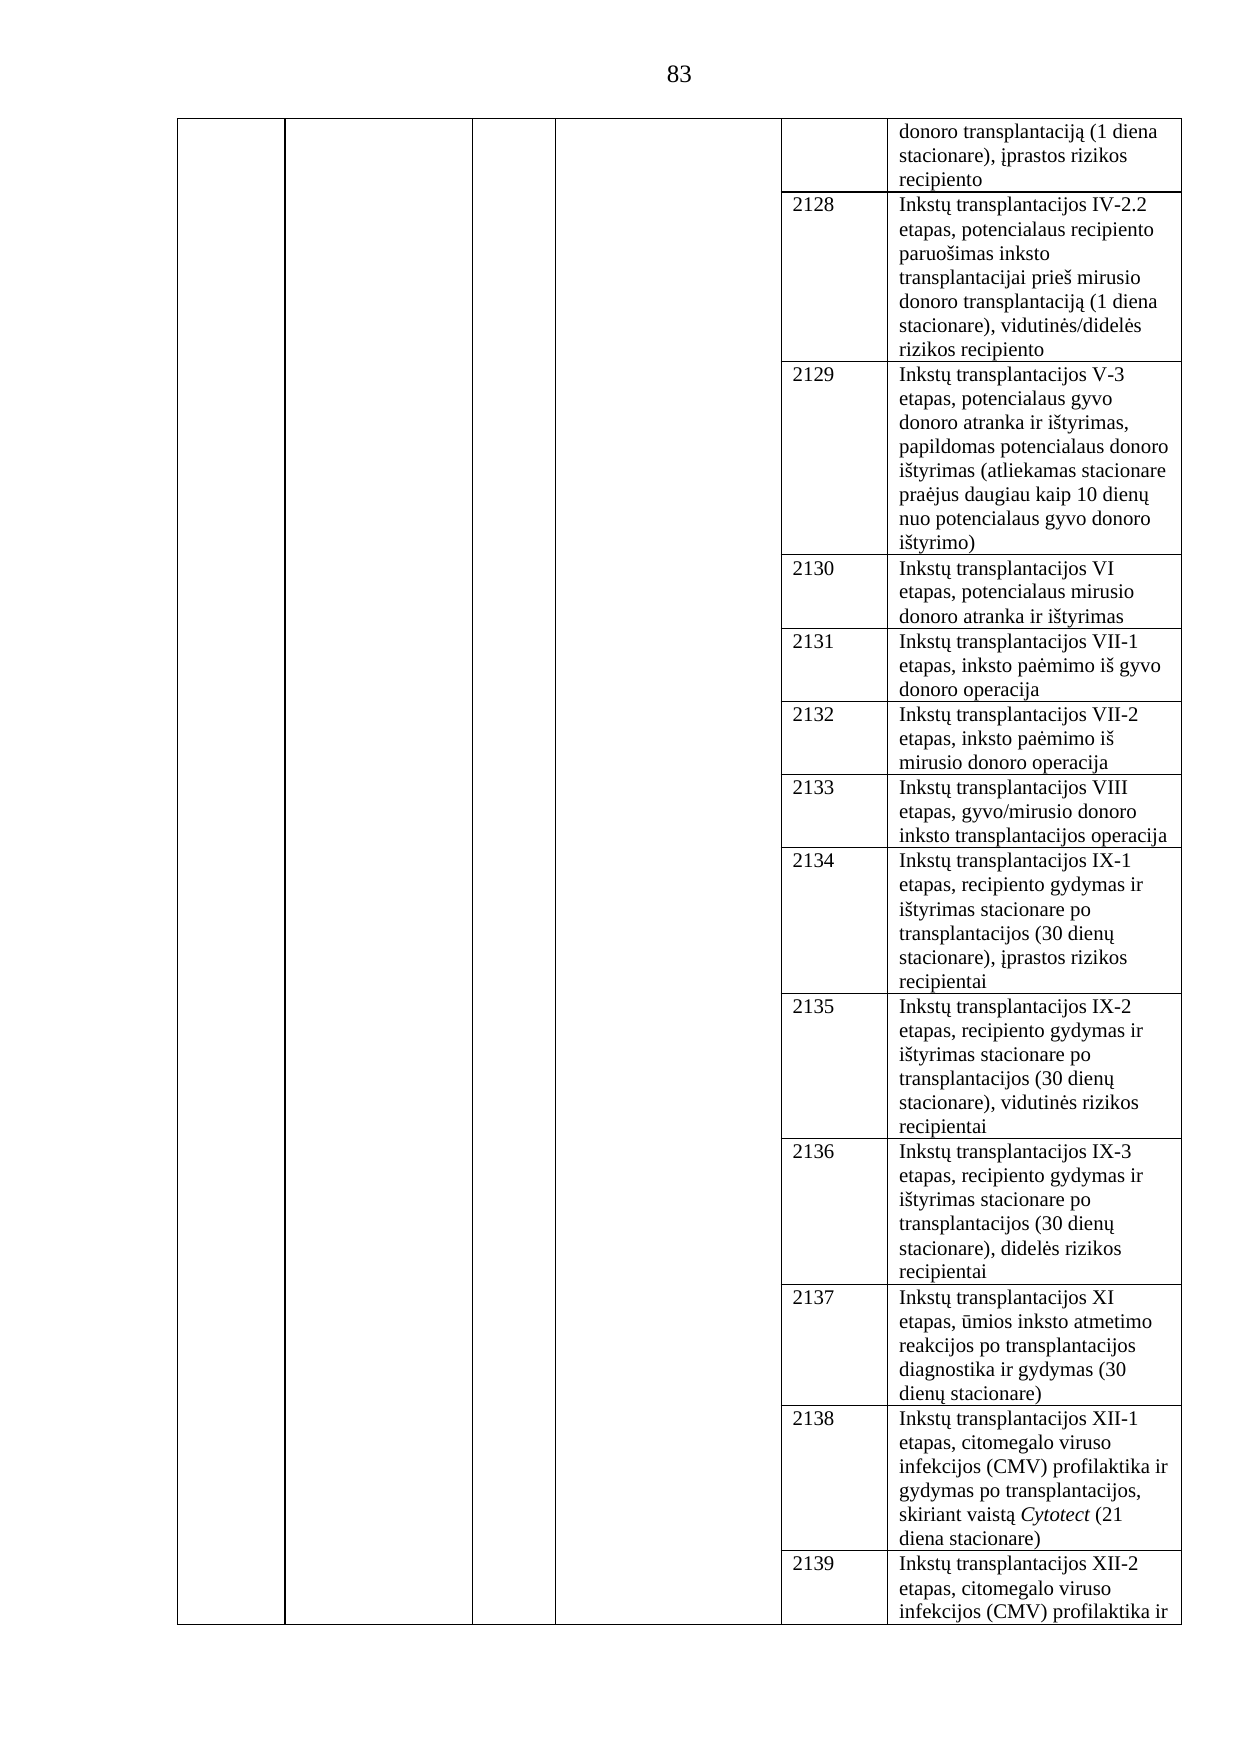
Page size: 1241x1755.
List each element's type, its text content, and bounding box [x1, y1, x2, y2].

table_cell 2135 [782, 994, 887, 1138]
table_cell Inkstų transplantacijos VII-2 etapas, inksto paėmimo iš mirusio donoro operacija [888, 702, 1181, 774]
table_cell 2134 [782, 848, 887, 993]
table_cell Inkstų transplantacijos IX-2 etapas, recipiento gydymas ir ištyrimas stacionare po transplantacijos (30 dienų stacionare), vidutinės rizikos recipientai [888, 994, 1181, 1138]
table_cell Inkstų transplantacijos VIII etapas, gyvo/mirusio donoro inksto transplantacijos operacija [888, 775, 1181, 847]
table_cell Inkstų transplantacijos XI etapas, ūmios inksto atmetimo reakcijos po transplantacijos diagnostika ir gydymas (30 dienų stacionare) [888, 1285, 1181, 1405]
table_cell [782, 119, 887, 191]
table_cell 2132 [782, 702, 887, 774]
table_cell [178, 119, 284, 1623]
table_cell 2139 [782, 1551, 887, 1623]
table_cell 2136 [782, 1139, 887, 1283]
table_cell donoro transplantaciją (1 diena stacionare), įprastos rizikos recipiento [888, 119, 1181, 191]
table_cell [556, 119, 781, 1623]
table_cell 2138 [782, 1406, 887, 1550]
table_cell Inkstų transplantacijos VII-1 etapas, inksto paėmimo iš gyvo donoro operacija [888, 629, 1181, 701]
table_cell Inkstų transplantacijos V-3 etapas, potencialaus gyvo donoro atranka ir ištyrimas, papildomas potencialaus donoro ištyrimas (atliekamas stacionare praėjus daugiau kaip 10 dienų nuo potencialaus gyvo donoro ištyrimo) [888, 362, 1181, 554]
table_cell 2129 [782, 362, 887, 554]
table_cell [286, 119, 472, 1623]
table_cell 2133 [782, 775, 887, 847]
table_cell Inkstų transplantacijos IV-2.2 etapas, potencialaus recipiento paruošimas inksto transplantacijai prieš mirusio donoro transplantaciją (1 diena stacionare), vidutinės/didelės rizikos recipiento [888, 193, 1181, 361]
table_cell 2130 [782, 555, 887, 628]
table_cell Inkstų transplantacijos XII-2 etapas, citomegalo viruso infekcijos (CMV) profilaktika ir [888, 1551, 1181, 1623]
table_cell 2128 [782, 193, 887, 361]
table_cell Inkstų transplantacijos IX-3 etapas, recipiento gydymas ir ištyrimas stacionare po transplantacijos (30 dienų stacionare), didelės rizikos recipientai [888, 1139, 1181, 1283]
table_cell 2137 [782, 1285, 887, 1405]
table_cell [473, 119, 555, 1623]
table_cell Inkstų transplantacijos XII-1 etapas, citomegalo viruso infekcijos (CMV) profilaktika ir gydymas po transplantacijos, skiriant vaistą Cytotect (21 diena stacionare) [888, 1406, 1181, 1550]
table_cell 2131 [782, 629, 887, 701]
table_cell Inkstų transplantacijos VI etapas, potencialaus mirusio donoro atranka ir ištyrimas [888, 555, 1181, 628]
table_cell Inkstų transplantacijos IX-1 etapas, recipiento gydymas ir ištyrimas stacionare po transplantacijos (30 dienų stacionare), įprastos rizikos recipientai [888, 848, 1181, 993]
